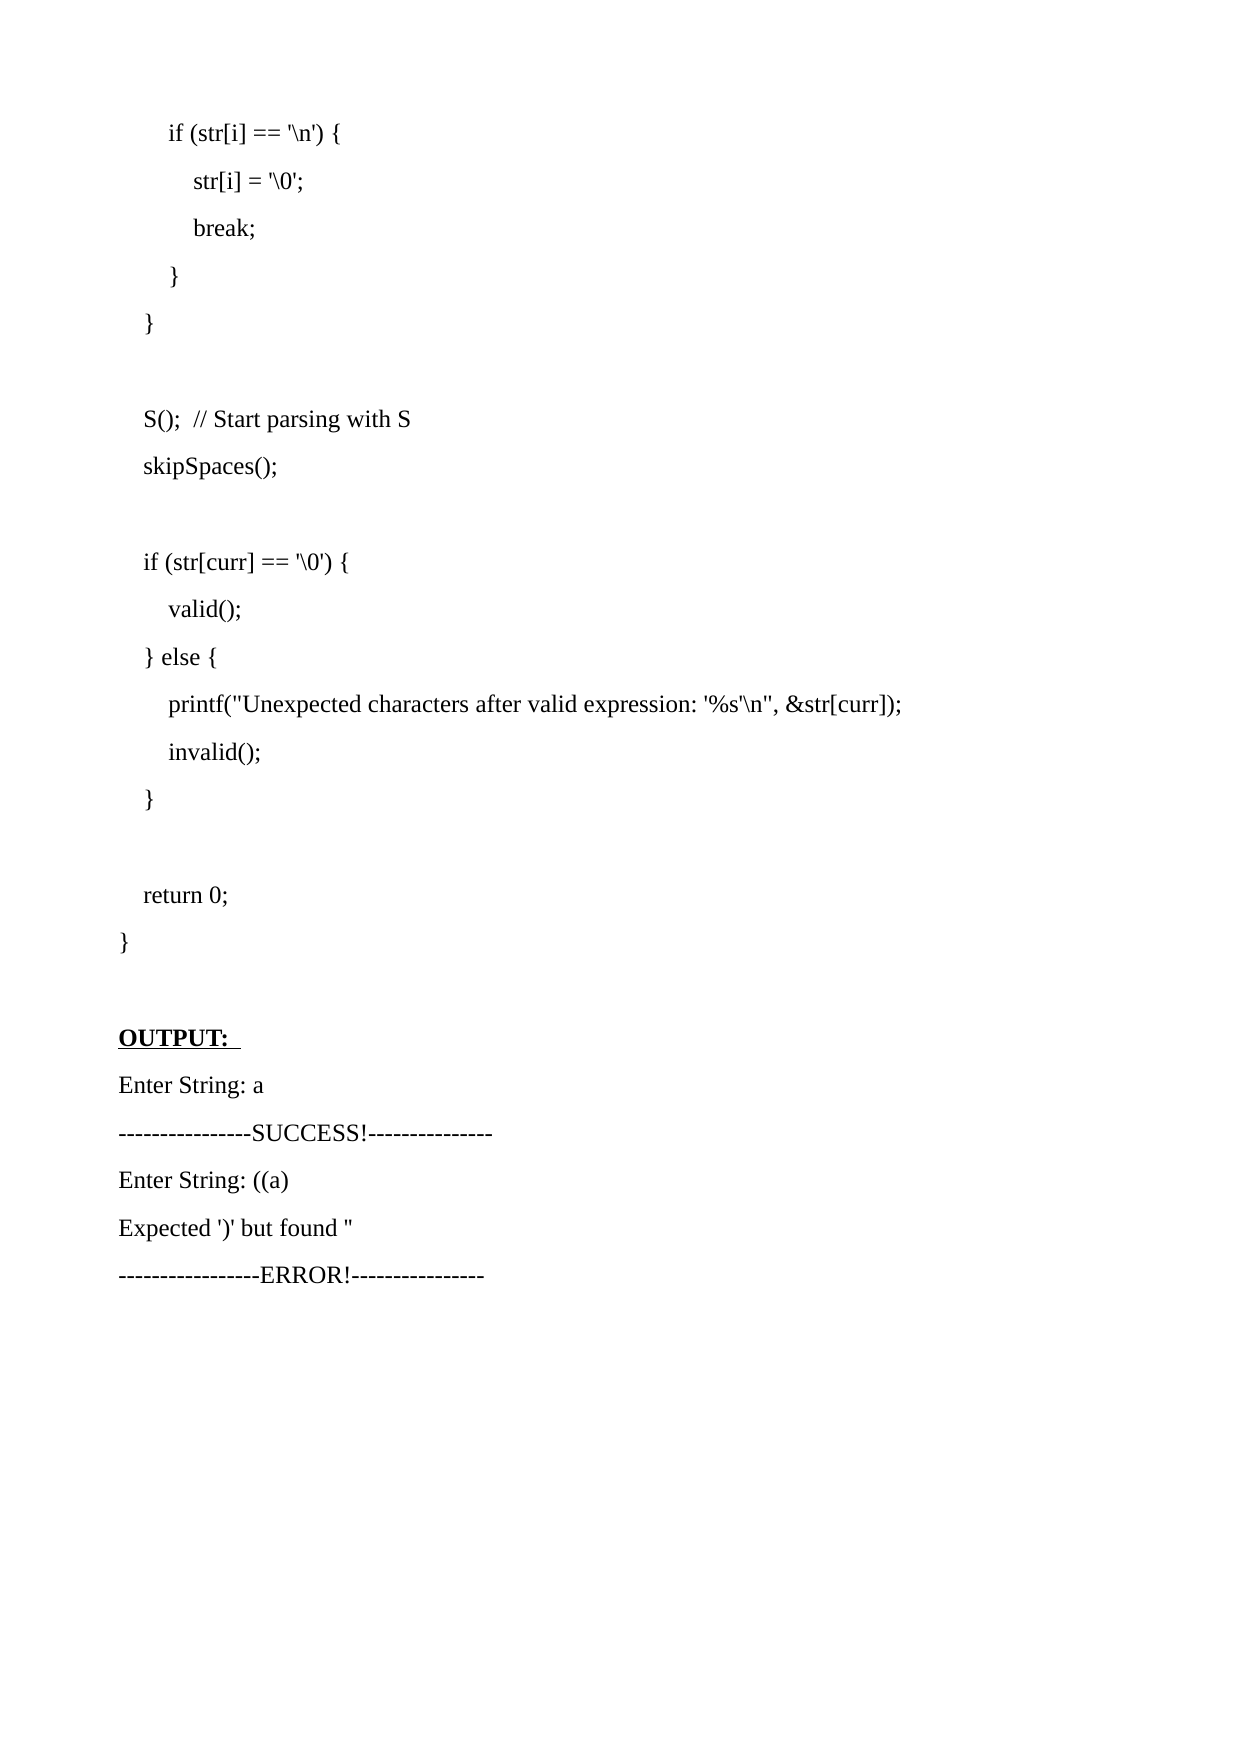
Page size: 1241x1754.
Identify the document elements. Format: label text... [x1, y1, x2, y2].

text skipSpaces(); [118, 451, 1122, 480]
text return 0; [118, 880, 1122, 908]
text Expected ')' but found '' [118, 1213, 1122, 1242]
text S(); // Start parsing with S [118, 404, 1122, 432]
text } [118, 308, 1122, 337]
text Enter String: ((a) [118, 1165, 1122, 1194]
text Enter String: a [118, 1070, 1122, 1099]
text } [118, 927, 1122, 956]
text str[i] = '\0'; [118, 166, 1122, 194]
text if (str[i] == '\n') { [118, 118, 1122, 147]
text -----------------ERROR!---------------- [118, 1261, 1122, 1289]
text valid(); [118, 594, 1122, 623]
text printf("Unexpected characters after valid expression: '%s'\n", &str[curr]); [118, 689, 1122, 718]
text } [118, 261, 1122, 290]
text if (str[curr] == '\0') { [118, 547, 1122, 575]
text OUTPUT: [118, 1023, 1122, 1051]
text break; [118, 213, 1122, 242]
text } else { [118, 642, 1122, 671]
text invalid(); [118, 737, 1122, 766]
text } [118, 784, 1122, 813]
text ----------------SUCCESS!--------------- [118, 1118, 1122, 1147]
